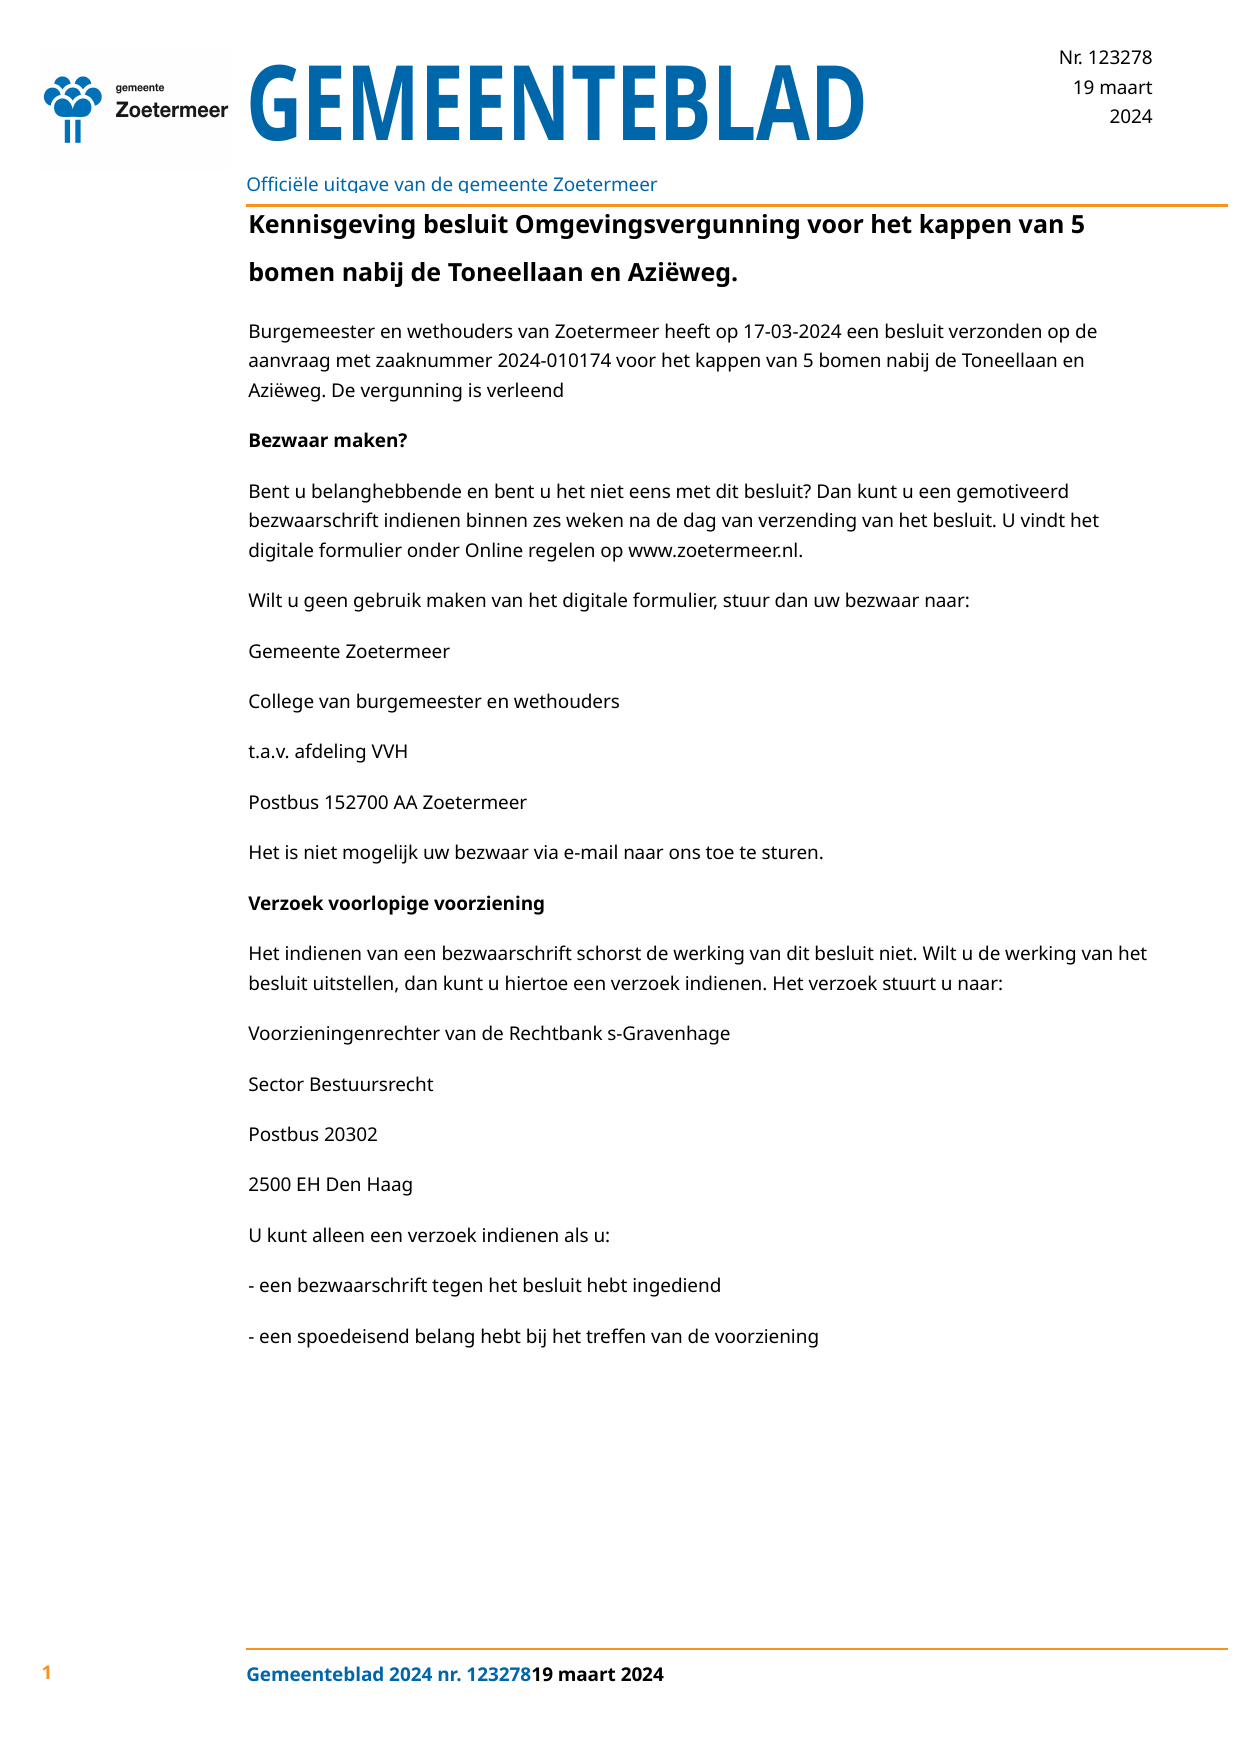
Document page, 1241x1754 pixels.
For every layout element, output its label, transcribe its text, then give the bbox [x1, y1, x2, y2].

text Bent u belanghebbende en bent u het niet eens met dit besluit? Dan kunt u een gemotiveerd bezwaarschrift indienen binnen zes weken na de dag van verzending van het besluit. U vindt het digitale formulier onder Online regelen op www.zoetermeer.nl. [248, 478, 1152, 563]
text U kunt alleen een verzoek indienen als u: [248, 1222, 1152, 1248]
text 2500 EH Den Haag [248, 1172, 1152, 1197]
text Bezwaar maken? [248, 427, 1152, 453]
text Kennisgeving besluit Omgevingsvergunning voor het kappen van 5 bomen nabij de Toneellaan en Aziëweg. [248, 207, 1152, 288]
picture [41, 47, 231, 172]
text College van burgemeester en wethouders [248, 688, 1152, 714]
text Sector Bestuursrecht [248, 1071, 1152, 1097]
text Burgemeester en wethouders van Zoetermeer heeft op 17-03-2024 een besluit verzonden op de aanvraag met zaaknummer 2024-010174 voor het kappen van 5 bomen nabij de Toneellaan en Aziëweg. De vergunning is verleend [248, 318, 1152, 403]
text Voorzieningenrechter van de Rechtbank s-Gravenhage [248, 1020, 1152, 1046]
text Postbus 152700 AA Zoetermeer [248, 789, 1152, 815]
text Verzoek voorlopige voorziening [248, 890, 1152, 916]
text Het indienen van een bezwaarschrift schorst de werking van dit besluit niet. Wilt u de werking van het besluit uitstellen, dan kunt u hiertoe een verzoek indienen. Het verzoek stuurt u naar: [248, 940, 1152, 996]
text Het is niet mogelijk uw bezwaar via e-mail naar ons toe te sturen. [248, 839, 1152, 865]
text Postbus 20302 [248, 1121, 1152, 1147]
text t.a.v. afdeling VVH [248, 739, 1152, 764]
text Gemeente Zoetermeer [248, 638, 1152, 664]
text Wilt u geen gebruik maken van het digitale formulier, stuur dan uw bezwaar naar: [248, 587, 1152, 613]
text - een spoedeisend belang hebt bij het treffen van de voorziening [248, 1323, 1152, 1349]
text - een bezwaarschrift tegen het besluit hebt ingediend [248, 1272, 1152, 1298]
